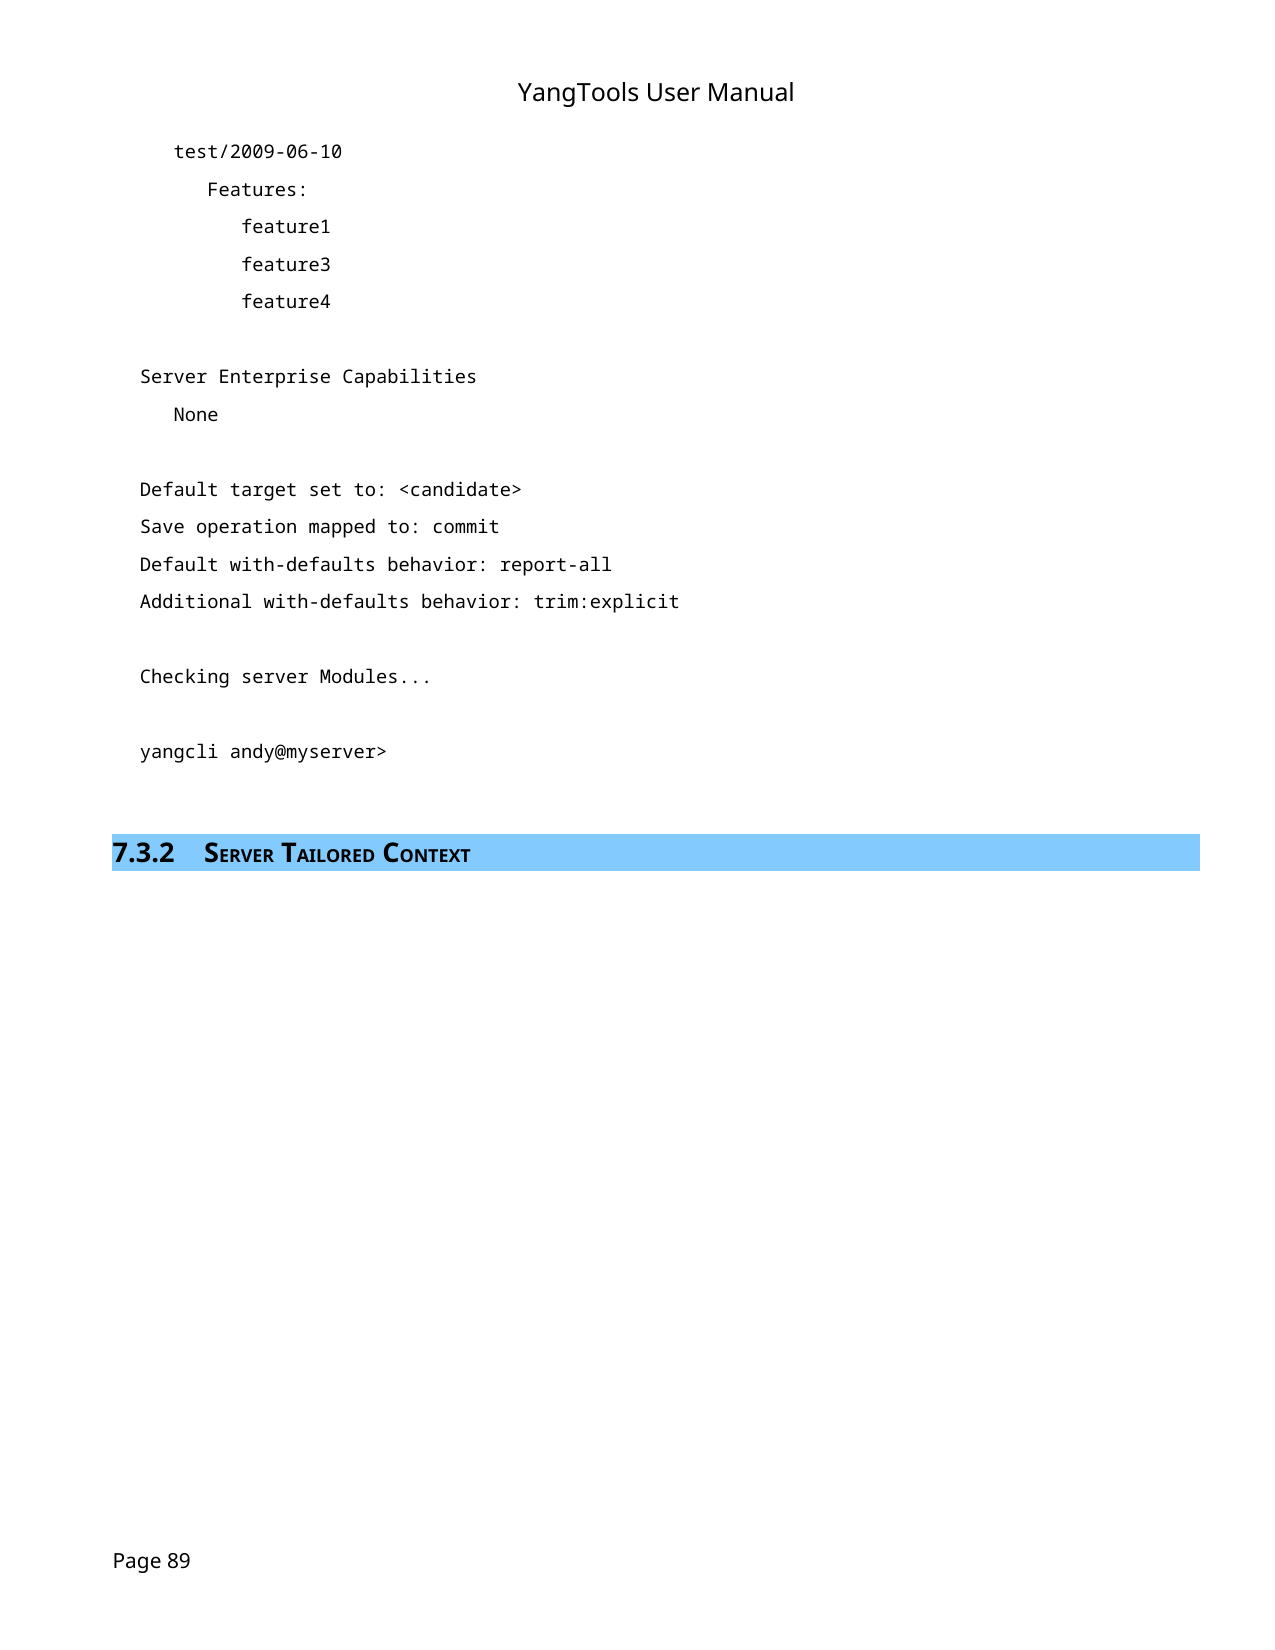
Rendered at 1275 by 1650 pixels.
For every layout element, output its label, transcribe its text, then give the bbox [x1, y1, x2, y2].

text Features: [139, 176, 1200, 202]
text feature3 [139, 251, 1200, 277]
subtitle Server Tailored Context [112, 834, 1200, 871]
text Checking server Modules... [139, 663, 1200, 689]
text test/2009-06-10 [139, 138, 1200, 164]
text Default with-defaults behavior: report-all [139, 551, 1200, 577]
text feature1 [139, 213, 1200, 239]
text Default target set to: <candidate> [139, 476, 1200, 502]
text Additional with-defaults behavior: trim:explicit [139, 588, 1200, 614]
text feature4 [139, 288, 1200, 314]
text Save operation mapped to: commit [139, 513, 1200, 539]
text yangcli andy@myserver> [139, 738, 1200, 764]
text None [139, 401, 1200, 427]
text Server Enterprise Capabilities [139, 363, 1200, 389]
